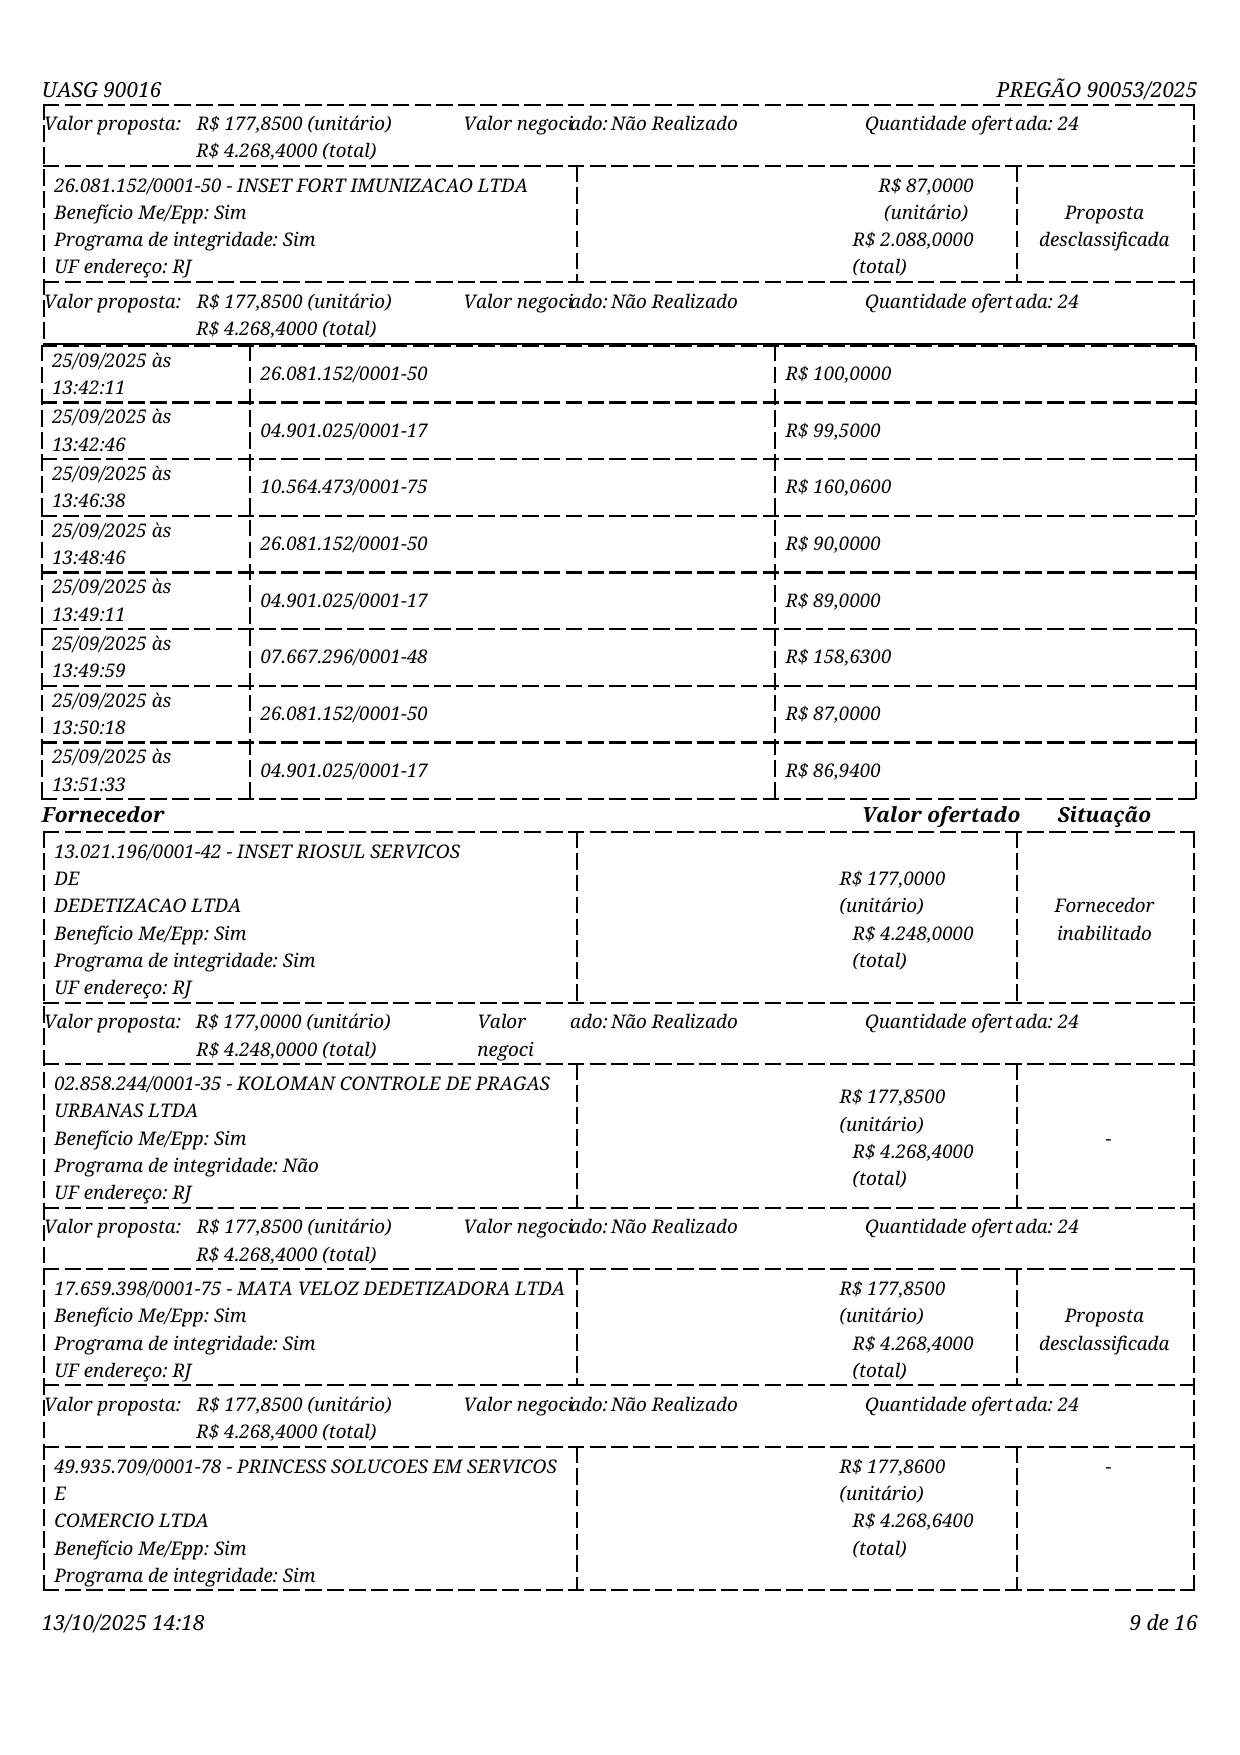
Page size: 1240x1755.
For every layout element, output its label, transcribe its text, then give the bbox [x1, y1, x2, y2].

table_cell Quantidade ofert [839, 1384, 1017, 1446]
table_cell - [1101, 1063, 1194, 1207]
table_cell ada: 24 [1017, 1384, 1194, 1446]
table_cell ada: 24 [1017, 104, 1194, 165]
table_cell R$ 160,0600 [775, 458, 1196, 515]
table_cell R$ 89,0000 [775, 571, 1196, 628]
table_cell R$ 86,9400 [775, 741, 1196, 798]
table_cell Quantidade ofert [839, 1002, 1017, 1063]
table_cell R$ 177,8500 (unitário) R$ 4.268,4000 (total) [839, 1063, 1017, 1207]
table_cell Quantidade ofert [826, 281, 1017, 343]
table_cell ado: Não Realizado [577, 1207, 839, 1268]
table_cell 04.901.025/0001-17 [250, 401, 775, 458]
table_cell Valor proposta: R$ 177,8500 (unitário) Valor negoci R$ 4.268,4000 (total) [44, 1207, 577, 1268]
table_cell [1101, 1207, 1194, 1268]
table_cell Valor negoci [477, 1002, 577, 1063]
table_cell 17.659.398/0001-75 - MATA VELOZ DEDETIZADORA LTDA Benefício Me/Epp: Sim Programa de integridade: Sim UF endereço: RJ [44, 1268, 577, 1384]
table_cell [1017, 1446, 1101, 1589]
table_cell 10.564.473/0001-75 [250, 458, 775, 515]
table_cell 25/09/2025 às 13:49:59 [42, 628, 250, 685]
table_cell 26.081.152/0001-50 - INSET FORT IMUNIZACAO LTDA Benefício Me/Epp: Sim Programa de integridade: Sim UF endereço: RJ [44, 165, 577, 281]
table_cell ado: Não Realizado [577, 1384, 839, 1446]
table_cell R$ 177,8500 (unitário) R$ 4.268,4000 (total) [839, 1268, 1017, 1384]
table_header 13.021.196/0001-42 - INSET RIOSUL SERVICOS DE DEDETIZACAO LTDA Benefício Me/Epp: Sim Programa de integridade: Sim UF endereço: RJ [44, 831, 477, 1002]
table_cell 02.858.244/0001-35 - KOLOMAN CONTROLE DE PRAGAS URBANAS LTDA Benefício Me/Epp: Sim Programa de integridade: Não UF endereço: RJ [44, 1063, 577, 1207]
table_cell 49.935.709/0001-78 - PRINCESS SOLUCOES EM SERVICOS E COMERCIO LTDA Benefício Me/Epp: Sim Programa de integridade: Sim [44, 1446, 577, 1589]
table_cell 25/09/2025 às 13:48:46 [42, 515, 250, 571]
table_cell ada: 24 [1017, 1207, 1101, 1268]
table_cell 25/09/2025 às 13:46:38 [42, 458, 250, 515]
table_cell R$ 90,0000 [775, 515, 1196, 571]
table_cell R$ 87,0000 [775, 685, 1196, 741]
table_cell Proposta desclassificada [1017, 165, 1194, 281]
table_header [477, 831, 577, 1002]
table_cell 25/09/2025 às 13:49:11 [42, 571, 250, 628]
table_cell 25/09/2025 às 13:50:18 [42, 685, 250, 741]
table_header 26.081.152/0001-50 [250, 345, 775, 401]
table_cell Quantidade ofert [839, 1207, 1017, 1268]
table_cell ado: Não Realizado [577, 104, 826, 165]
table_cell 04.901.025/0001-17 [250, 571, 775, 628]
table_header Fornecedor inabilitado [1017, 831, 1194, 1002]
table_cell R$ 99,5000 [775, 401, 1196, 458]
table_cell 07.667.296/0001-48 [250, 628, 775, 685]
table_cell 25/09/2025 às 13:42:46 [42, 401, 250, 458]
table_cell [577, 1446, 839, 1589]
table_cell ada: 24 [1017, 1002, 1194, 1063]
table_cell Valor proposta: R$ 177,8500 (unitário) Valor negoci R$ 4.268,4000 (total) [44, 281, 577, 343]
table_cell R$ 177,8600 (unitário) R$ 4.268,6400 (total) [839, 1446, 1017, 1589]
table_cell [1017, 1063, 1101, 1207]
table_cell [577, 1063, 839, 1207]
table_cell Quantidade ofert [826, 104, 1017, 165]
table_cell ada: 24 [1017, 281, 1194, 343]
table_cell 25/09/2025 às 13:51:33 [42, 741, 250, 798]
table_header R$ 177,0000 (unitário) R$ 4.248,0000 (total) [839, 831, 1017, 1002]
text Fornecedor Valor ofertado Situação [42, 800, 1200, 829]
table_cell [577, 165, 826, 281]
table_cell 26.081.152/0001-50 [250, 515, 775, 571]
table_cell [577, 1268, 839, 1384]
table_cell ado: Não Realizado [577, 1002, 839, 1063]
table_header R$ 100,0000 [775, 345, 1196, 401]
table_header 25/09/2025 às 13:42:11 [42, 345, 250, 401]
table_cell Valor proposta: R$ 177,8500 (unitário) Valor negoci R$ 4.268,4000 (total) [44, 104, 577, 165]
table_cell R$ 158,6300 [775, 628, 1196, 685]
table_cell R$ 87,0000 (unitário) R$ 2.088,0000 (total) [826, 165, 1017, 281]
table_cell ado: Não Realizado [577, 281, 826, 343]
table_cell Valor proposta: R$ 177,0000 (unitário) R$ 4.248,0000 (total) [44, 1002, 477, 1063]
table_cell 04.901.025/0001-17 [250, 741, 775, 798]
table_cell Proposta desclassificada [1017, 1268, 1194, 1384]
table_cell 26.081.152/0001-50 [250, 685, 775, 741]
table_cell - [1101, 1446, 1194, 1589]
table_header [577, 831, 839, 1002]
table_cell Valor proposta: R$ 177,8500 (unitário) Valor negoci R$ 4.268,4000 (total) [44, 1384, 577, 1446]
